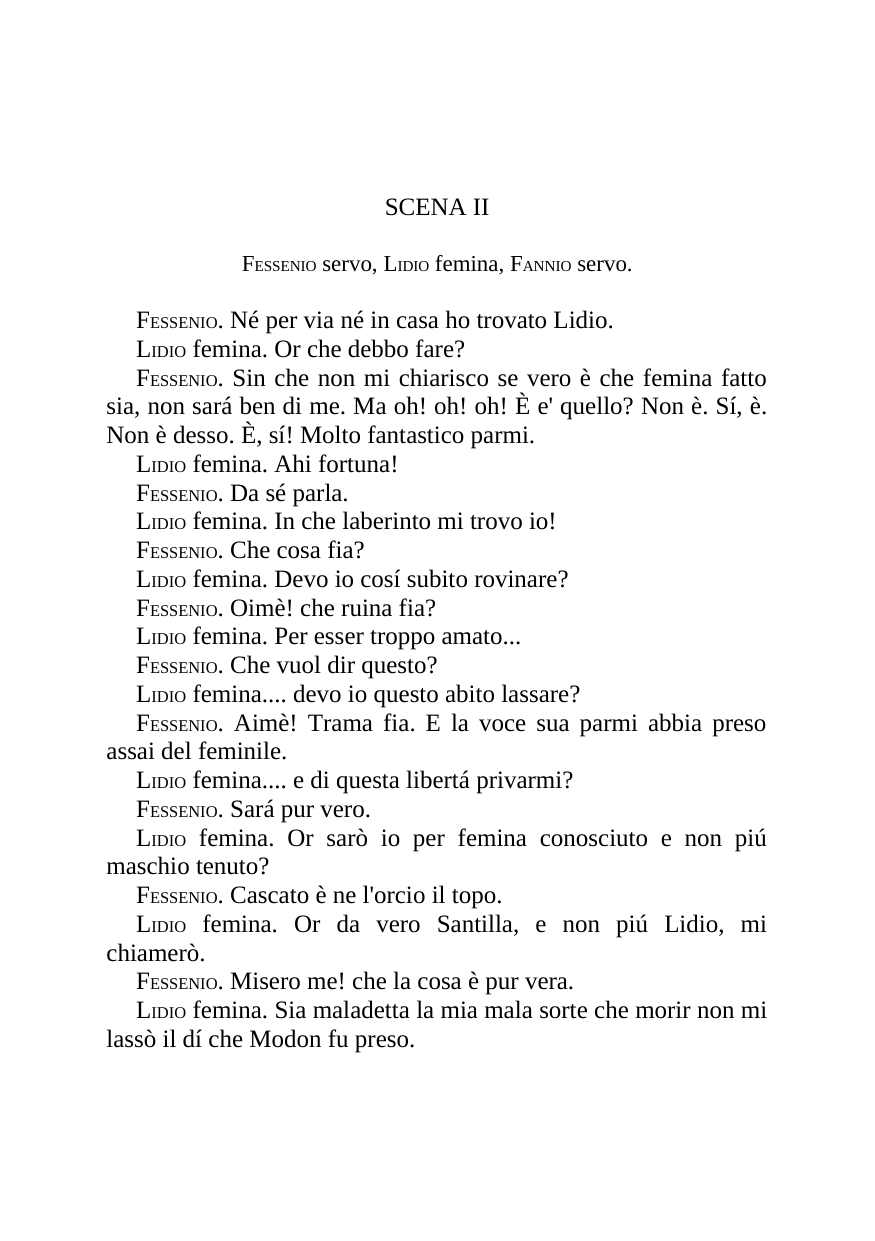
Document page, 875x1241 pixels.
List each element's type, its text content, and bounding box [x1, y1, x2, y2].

text Lidio femina. Or da vero Santilla, e non piú Lidio, mi chiamerò. [106, 909, 768, 966]
text Fessenio. Né per via né in casa ho trovato Lidio. [106, 305, 768, 334]
text Lidio femina. In che laberinto mi trovo io! [106, 506, 768, 535]
text Lidio femina. Ahi fortuna! [106, 449, 768, 478]
text Fessenio. Sará pur vero. [106, 794, 768, 823]
text Lidio femina. Or che debbo fare? [106, 334, 768, 363]
text Fessenio. Da sé parla. [106, 478, 768, 506]
text Lidio femina.... e di questa libertá privarmi? [106, 765, 768, 794]
text Lidio femina. Devo io cosí subito rovinare? [106, 564, 768, 593]
text Fessenio. Oimè! che ruina fia? [106, 593, 768, 621]
text Fessenio. Cascato è ne l'orcio il topo. [106, 880, 768, 909]
text Lidio femina. Sia maladetta la mia mala sorte che morir non mi lassò il dí che Modon fu preso. [106, 995, 768, 1053]
text Fessenio. Sin che non mi chiarisco se vero è che femina fatto sia, non sará ben di me. Ma oh! oh! oh! È e' quello? Non è. Sí, è. Non è desso. È, sí! Molto fantastico parmi. [106, 363, 768, 449]
text Fessenio. Misero me! che la cosa è pur vera. [106, 966, 768, 995]
text Lidio femina.... devo io questo abito lassare? [106, 679, 768, 708]
text Fessenio. Che cosa fia? [106, 535, 768, 564]
text Fessenio. Aimè! Trama fia. E la voce sua parmi abbia preso assai del feminile. [106, 708, 768, 765]
text Lidio femina. Per esser troppo amato... [106, 621, 768, 650]
text SCENA II [106, 192, 768, 221]
text Lidio femina. Or sarò io per femina conosciuto e non piú maschio tenuto? [106, 823, 768, 880]
text Fessenio. Che vuol dir questo? [106, 650, 768, 679]
text Fessenio servo, Lidio femina, Fannio servo. [106, 250, 768, 276]
